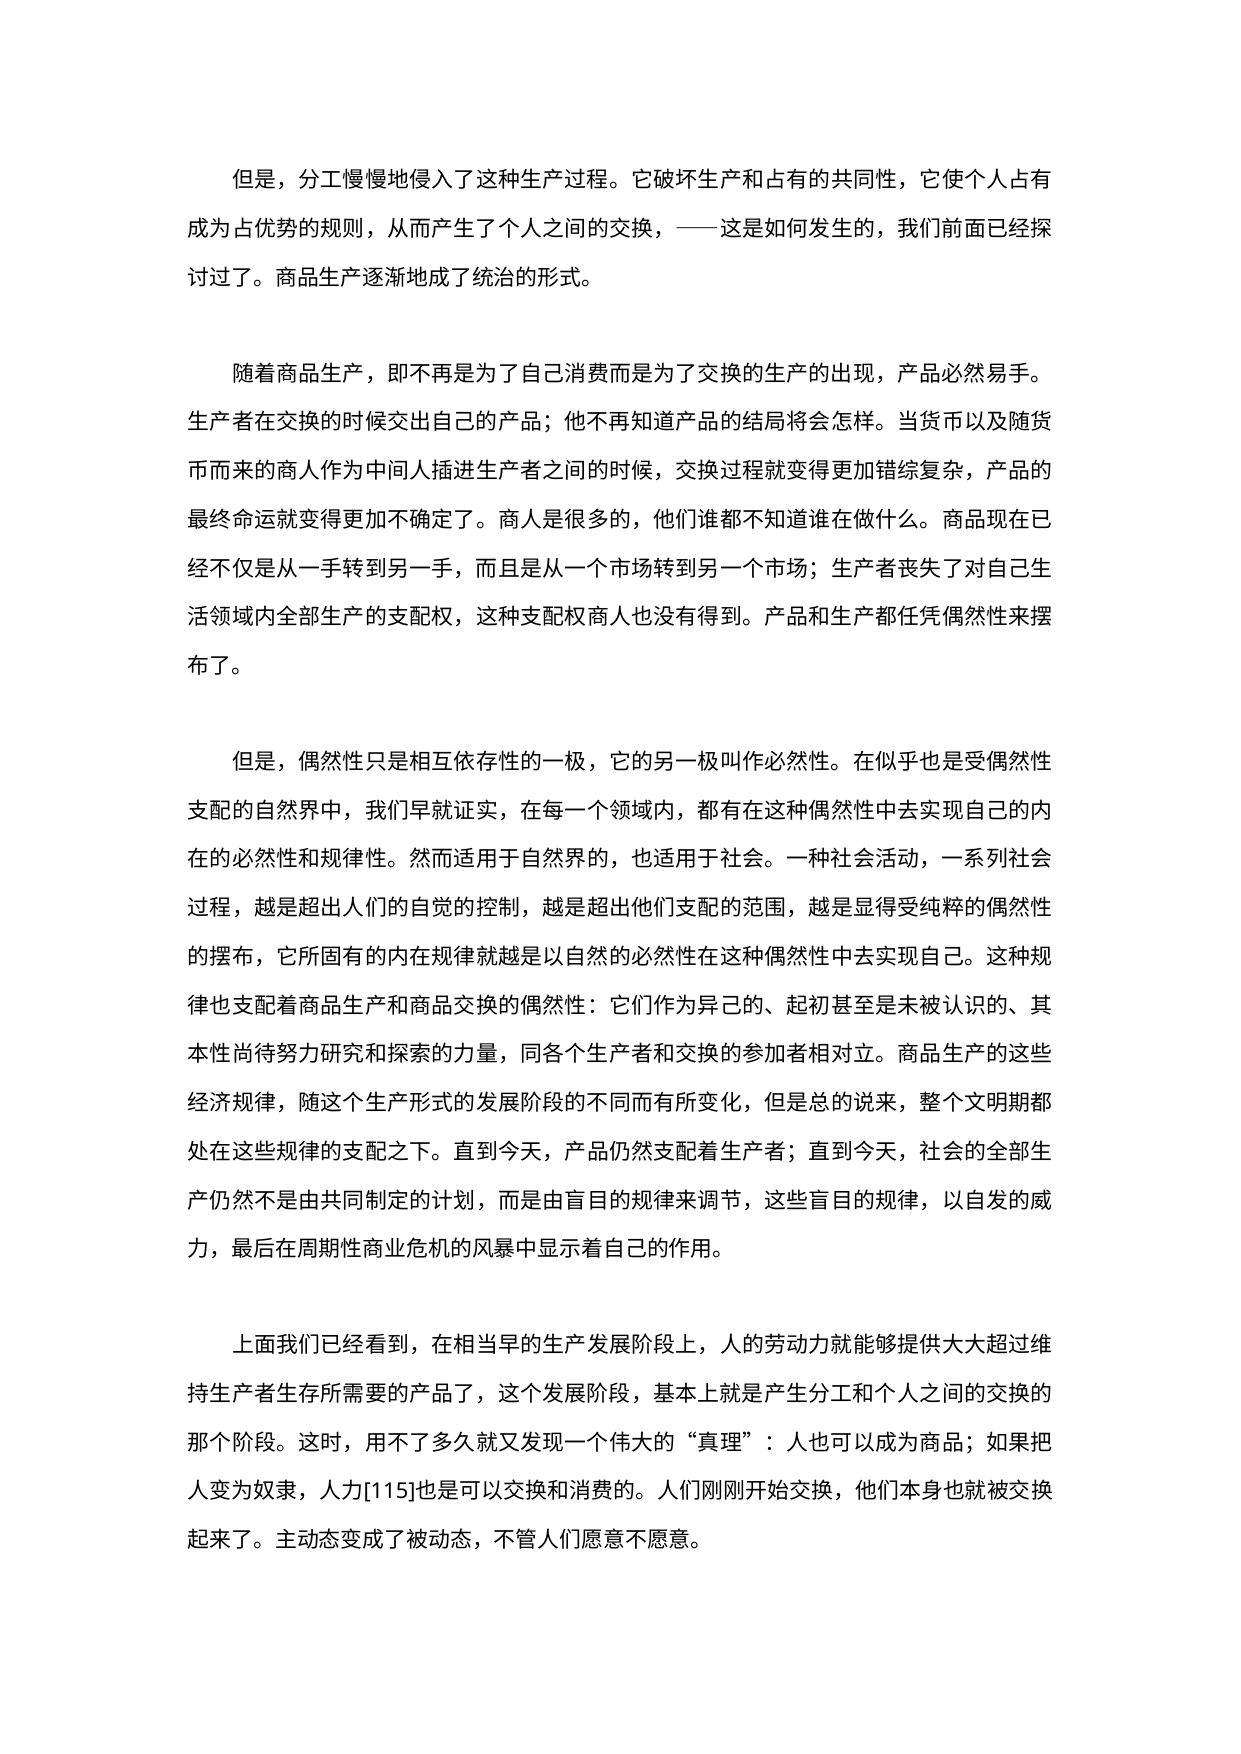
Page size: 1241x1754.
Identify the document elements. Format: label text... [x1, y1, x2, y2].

text 随着商品生产，即不再是为了自己消费而是为了交换的生产的出现，产品必然易手。生产者在交换的时候交出自己的产品；他不再知道产品的结局将会怎样。当货币以及随货币而来的商人作为中间人插进生产者之间的时候，交换过程就变得更加错综复杂，产品的最终命运就变得更加不确定了。商人是很多的，他们谁都不知道谁在做什么。商品现在已经不仅是从一手转到另一手，而且是从一个市场转到另一个市场；生产者丧失了对自己生活领域内全部生产的支配权，这种支配权商人也没有得到。产品和生产都任凭偶然性来摆布了。 [187, 355, 1053, 680]
text 但是，分工慢慢地侵入了这种生产过程。它破坏生产和占有的共同性，它使个人占有成为占优势的规则，从而产生了个人之间的交换，——这是如何发生的，我们前面已经探讨过了。商品生产逐渐地成了统治的形式。 [187, 162, 1053, 292]
text 但是，偶然性只是相互依存性的一极，它的另一极叫作必然性。在似乎也是受偶然性支配的自然界中，我们早就证实，在每一个领域内，都有在这种偶然性中去实现自己的内在的必然性和规律性。然而适用于自然界的，也适用于社会。一种社会活动，一系列社会过程，越是超出人们的自觉的控制，越是超出他们支配的范围，越是显得受纯粹的偶然性的摆布，它所固有的内在规律就越是以自然的必然性在这种偶然性中去实现自己。这种规律也支配着商品生产和商品交换的偶然性：它们作为异己的、起初甚至是未被认识的、其本性尚待努力研究和探索的力量，同各个生产者和交换的参加者相对立。商品生产的这些经济规律，随这个生产形式的发展阶段的不同而有所变化，但是总的说来，整个文明期都处在这些规律的支配之下。直到今天，产品仍然支配着生产者；直到今天，社会的全部生产仍然不是由共同制定的计划，而是由盲目的规律来调节，这些盲目的规律，以自发的威力，最后在周期性商业危机的风暴中显示着自己的作用。 [187, 743, 1053, 1263]
text 上面我们已经看到，在相当早的生产发展阶段上，人的劳动力就能够提供大大超过维持生产者生存所需要的产品了，这个发展阶段，基本上就是产生分工和个人之间的交换的那个阶段。这时，用不了多久就又发现一个伟大的“真理”：人也可以成为商品；如果把人变为奴隶，人力[115]也是可以交换和消费的。人们刚刚开始交换，他们本身也就被交换起来了。主动态变成了被动态，不管人们愿意不愿意。 [187, 1327, 1053, 1554]
